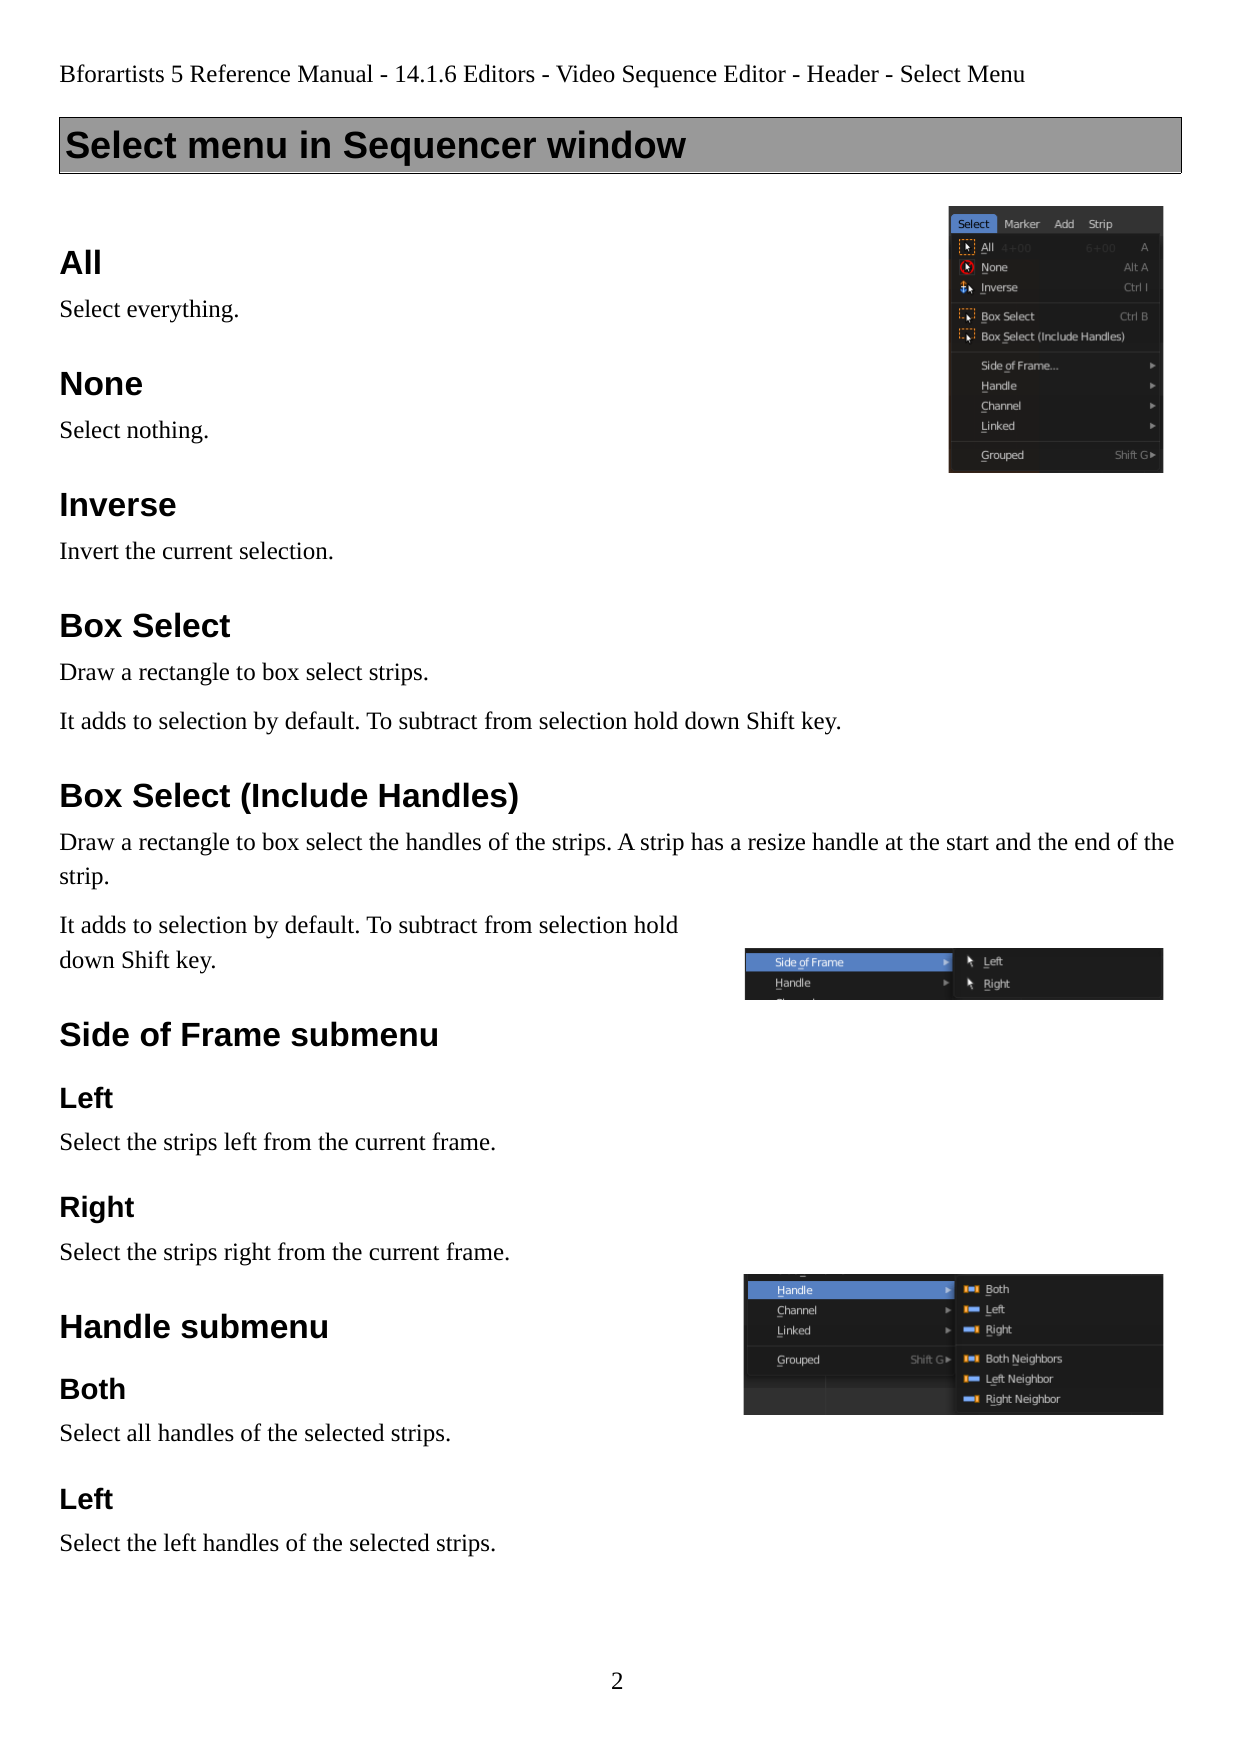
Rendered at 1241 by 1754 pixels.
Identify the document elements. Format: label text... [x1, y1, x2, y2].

subtitle Left [59, 1081, 1181, 1114]
text Invert the current selection. [59, 536, 1181, 564]
subtitle Both [59, 1372, 743, 1406]
text Select everything. [59, 294, 948, 322]
subtitle Box Select [59, 606, 1181, 644]
subtitle None [59, 363, 948, 402]
text [1164, 294, 1181, 322]
subtitle Handle submenu [59, 1307, 743, 1345]
text Select the left handles of the selected strips. [59, 1528, 1181, 1557]
subtitle [1164, 363, 1181, 402]
text Select all handles of the selected strips. [59, 1418, 1181, 1447]
text It adds to selection by default. To subtract from selection hold down Shift key. [59, 910, 1181, 974]
picture [743, 1274, 1164, 1415]
text [1164, 415, 1181, 443]
text It adds to selection by default. To subtract from selection hold down Shift key. [59, 706, 1181, 734]
picture [744, 948, 1164, 1000]
subtitle [1164, 242, 1181, 281]
subtitle All [59, 242, 948, 281]
subtitle [1164, 1372, 1181, 1406]
subtitle Right [59, 1190, 1181, 1224]
table_header Select menu in Sequencer window [60, 118, 1181, 172]
subtitle [1164, 1307, 1181, 1345]
text Select the strips right from the current frame. [59, 1237, 1181, 1265]
subtitle Left [59, 1482, 1181, 1516]
text Select the strips left from the current frame. [59, 1127, 1181, 1156]
subtitle Side of Frame submenu [59, 1015, 1181, 1053]
text Draw a rectangle to box select strips. [59, 657, 1181, 686]
subtitle Box Select (Include Handles) [59, 776, 1181, 814]
subtitle Inverse [59, 484, 1181, 523]
picture [948, 206, 1164, 473]
text Select nothing. [59, 415, 948, 443]
text Draw a rectangle to box select the handles of the strips. A strip has a resize handle at the start and the end of the strip. [59, 827, 1181, 890]
